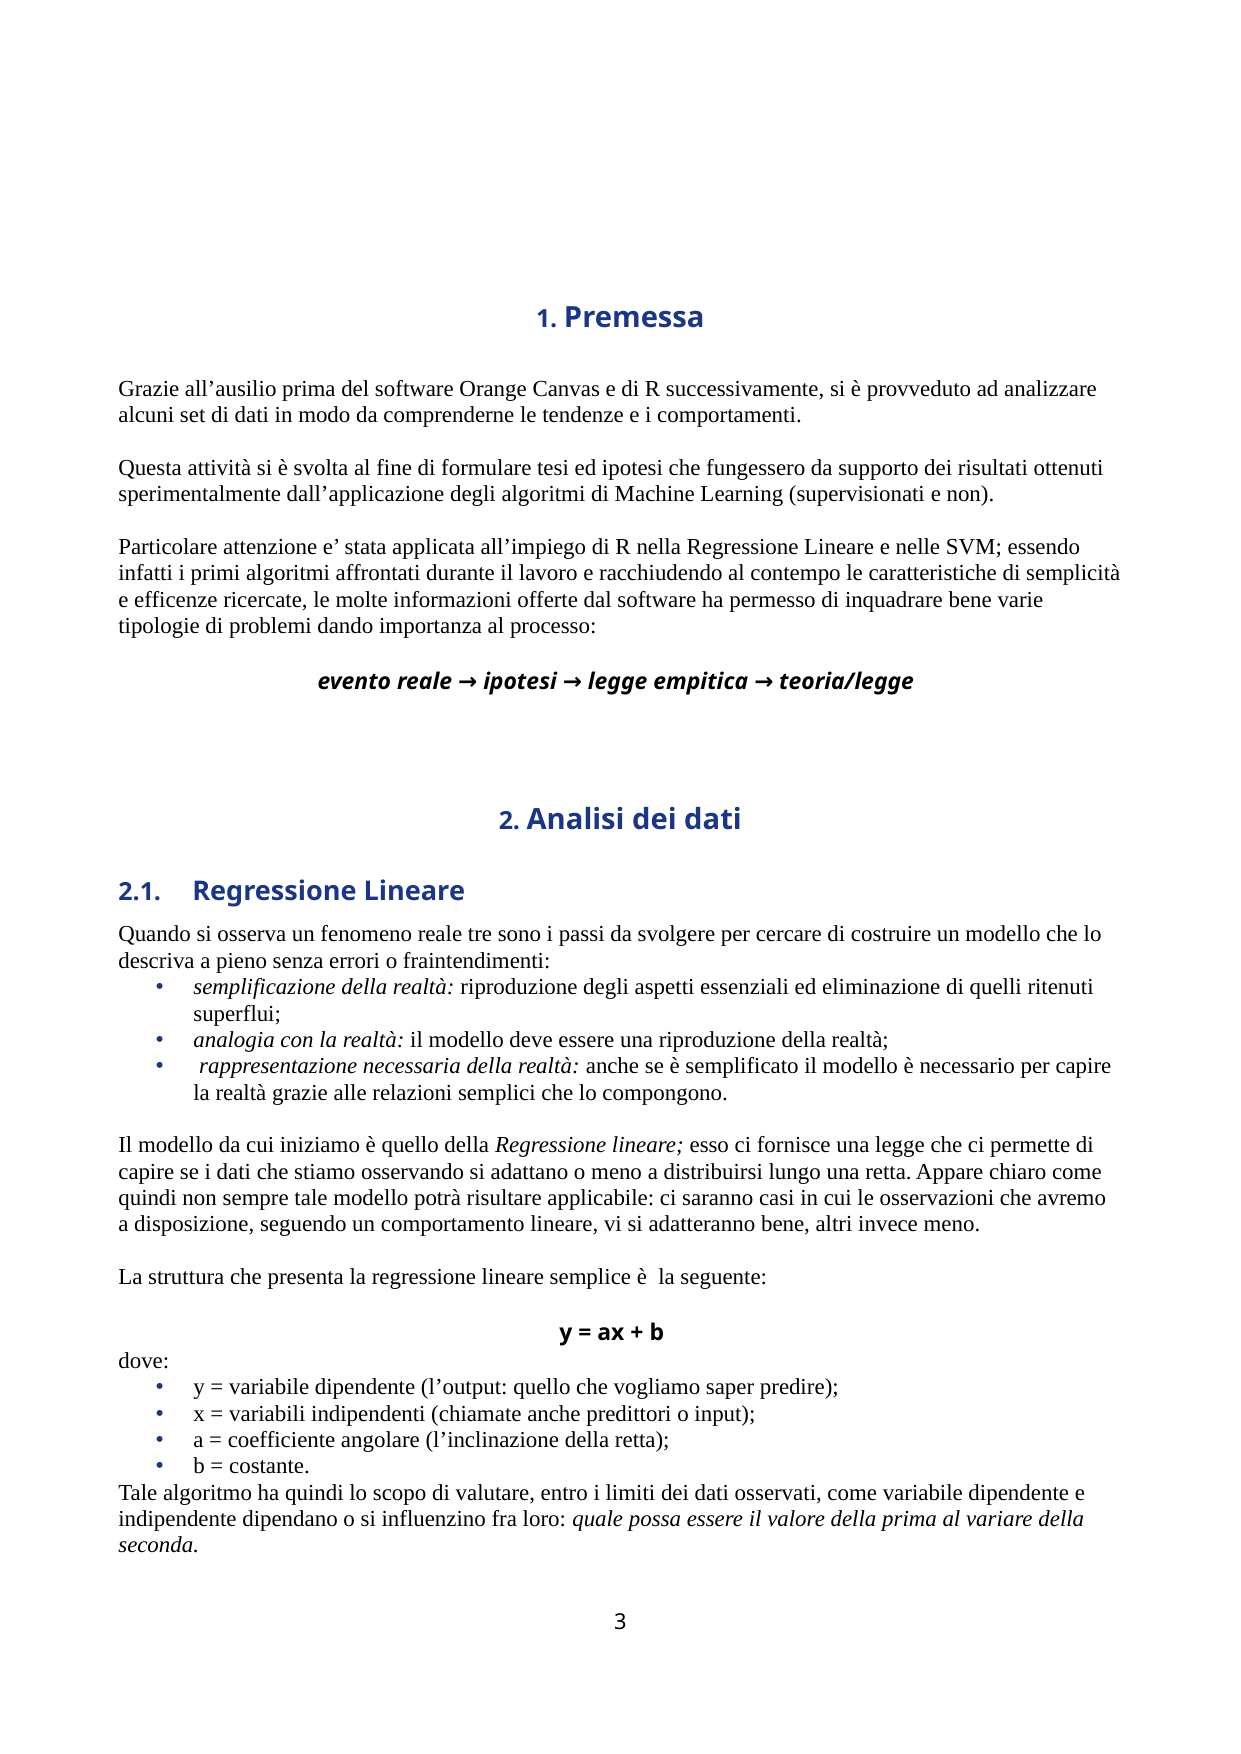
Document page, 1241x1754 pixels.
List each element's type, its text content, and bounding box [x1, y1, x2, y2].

subtitle Analisi dei dati [118, 798, 1122, 838]
text Tale algoritmo ha quindi lo scopo di valutare, entro i limiti dei dati osservati, come variabile dipendente e indipendente dipendano o si influenzino fra loro: quale possa essere il valore della prima al variare della seconda. [118, 1479, 1122, 1558]
text dove: [118, 1347, 1122, 1373]
list semplificazione della realtà: riproduzione degli aspetti essenziali ed eliminazione di quelli ritenuti superflui; [156, 973, 1122, 1026]
text Particolare attenzione e’ stata applicata all’impiego di R nella Regressione Lineare e nelle SVM; essendo infatti i primi algoritmi affrontati durante il lavoro e racchiudendo al contempo le caratteristiche di semplicità e efficenze ricercate, le molte informazioni offerte dal software ha permesso di inquadrare bene varie tipologie di problemi dando importanza al processo: [118, 533, 1122, 638]
text Quando si osserva un fenomeno reale tre sono i passi da svolgere per cercare di costruire un modello che lo descriva a pieno senza errori o fraintendimenti: [118, 921, 1122, 973]
list analogia con la realtà: il modello deve essere una riproduzione della realtà; [156, 1026, 1122, 1052]
list x = variabili indipendenti (chiamate anche predittori o input); [156, 1400, 1122, 1426]
subtitle Premessa [118, 296, 1122, 336]
text Questa attività si è svolta al fine di formulare tesi ed ipotesi che fungessero da supporto dei risultati ottenuti sperimentalmente dall’applicazione degli algoritmi di Machine Learning (supervisionati e non). [118, 454, 1122, 507]
list rappresentazione necessaria della realtà: anche se è semplificato il modello è necessario per capire la realtà grazie alle relazioni semplici che lo compongono. [156, 1052, 1122, 1105]
subtitle Regressione Lineare [118, 871, 1122, 908]
text Grazie all’ausilio prima del software Orange Canvas e di R successivamente, si è provveduto ad analizzare alcuni set di dati in modo da comprenderne le tendenze e i comportamenti. [118, 375, 1122, 427]
text La struttura che presenta la regressione lineare semplice è la seguente: [118, 1263, 1122, 1289]
text Il modello da cui iniziamo è quello della Regressione lineare; esso ci fornisce una legge che ci permette di capire se i dati che stiamo osservando si adattano o meno a distribuirsi lungo una retta. Appare chiaro come quindi non sempre tale modello potrà risultare applicabile: ci saranno casi in cui le osservazioni che avremo a disposizione, seguendo un comportamento lineare, vi si adatteranno bene, altri invece meno. [118, 1131, 1122, 1237]
text y = ax + b [118, 1316, 1122, 1347]
list b = costante. [156, 1452, 1122, 1479]
text evento reale → ipotesi → legge empitica → teoria/legge [118, 665, 1122, 696]
list y = variabile dipendente (l’output: quello che vogliamo saper predire); [156, 1373, 1122, 1400]
list a = coefficiente angolare (l’inclinazione della retta); [156, 1426, 1122, 1452]
